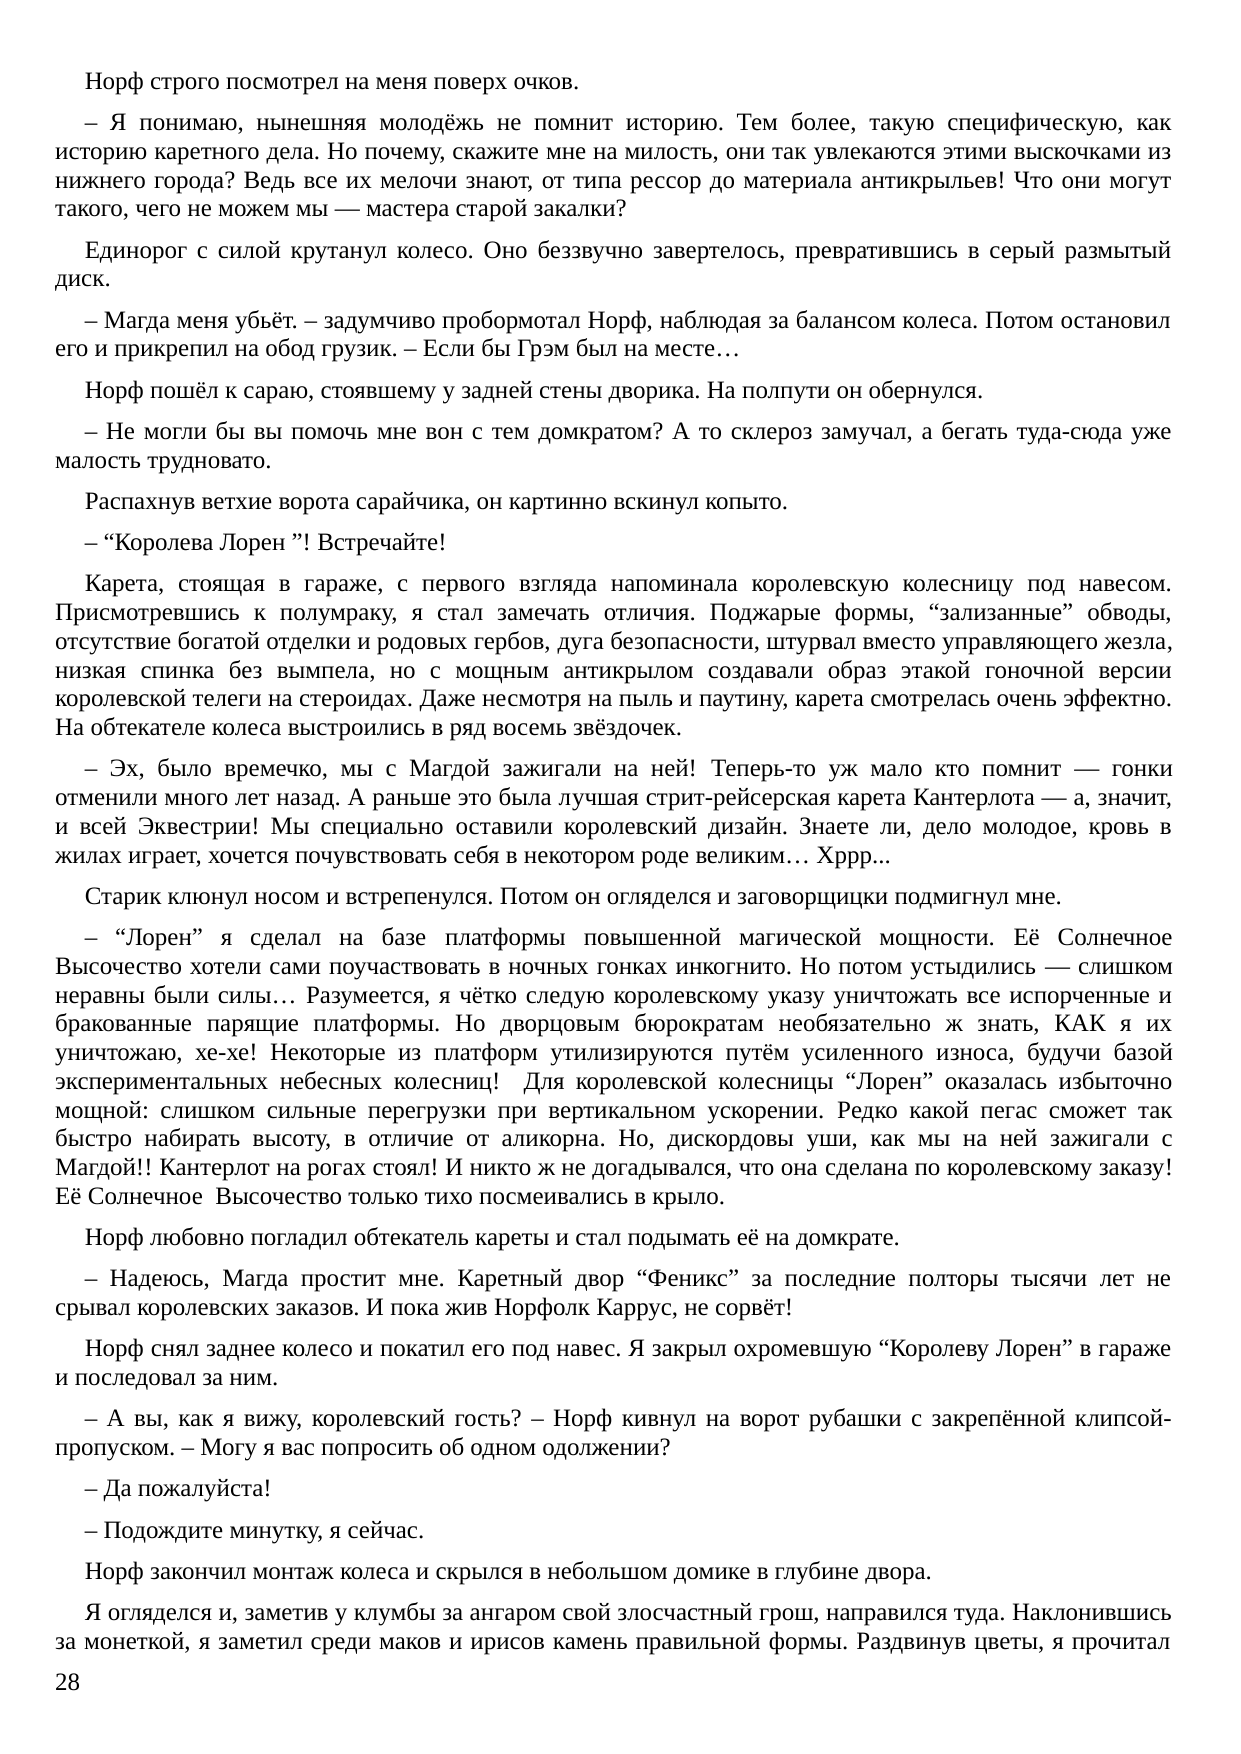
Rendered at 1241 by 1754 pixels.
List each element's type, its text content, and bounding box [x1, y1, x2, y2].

text – Магда меня убьёт. – задумчиво пробормотал Норф, наблюдая за балансом колеса. Потом остановил его и прикрепил на обод грузик. – Если бы Грэм был на месте… [55, 305, 1173, 362]
text Единорог с силой крутанул колесо. Оно беззвучно завертелось, превратившись в серый размытый диск. [55, 235, 1173, 292]
text – Я понимаю, нынешняя молодёжь не помнит историю. Тем более, такую специфическую, как историю каретного дела. Но почему, скажите мне на милость, они так увлекаются этими выскочками из нижнего города? Ведь все их мелочи знают, от типа рессор до материала антикрыльев! Что они могут такого, чего не можем мы — мастера старой закалки? [55, 107, 1173, 222]
text – Подождите минутку, я сейчас. [55, 1515, 1173, 1543]
text Старик клюнул носом и встрепенулся. Потом он огляделся и заговорщицки подмигнул мне. [55, 881, 1173, 910]
text – Не могли бы вы помочь мне вон с тем домкратом? А то склероз замучал, а бегать туда-сюда уже малость трудновато. [55, 416, 1173, 473]
text Я огляделся и, заметив у клумбы за ангаром свой злосчастный грош, направился туда. Наклонившись за монеткой, я заметил среди маков и ирисов камень правильной формы. Раздвинув цветы, я прочитал [55, 1597, 1173, 1655]
text – Надеюсь, Магда простит мне. Каретный двор “Феникс” за последние полторы тысячи лет не срывал королевских заказов. И пока жив Норфолк Каррус, не сорвёт! [55, 1263, 1173, 1321]
text Норф пошёл к сараю, стоявшему у задней стены дворика. На полпути он обернулся. [55, 375, 1173, 403]
text – А вы, как я вижу, королевский гость? – Норф кивнул на ворот рубашки с закрепённой клипсой-пропуском. – Могу я вас попросить об одном одолжении? [55, 1403, 1173, 1461]
text Норф закончил монтаж колеса и скрылся в небольшом домике в глубине двора. [55, 1556, 1173, 1585]
text Распахнув ветхие ворота сарайчика, он картинно вскинул копыто. [55, 486, 1173, 515]
text Карета, стоящая в гараже, с первого взгляда напоминала королевскую колесницу под навесом. Присмотревшись к полумраку, я стал замечать отличия. Поджарые формы, “зализанные” обводы, отсутствие богатой отделки и родовых гербов, дуга безопасности, штурвал вместо управляющего жезла, низкая спинка без вымпела, но с мощным антикрылом создавали образ этакой гоночной версии королевской телеги на стероидах. Даже несмотря на пыль и паутину, карета смотрелась очень эффектно. На обтекателе колеса выстроились в ряд восемь звёздочек. [55, 568, 1173, 741]
text Норф строго посмотрел на меня поверх очков. [55, 66, 1173, 95]
text – “Лорен” я сделал на базе платформы повышенной магической мощности. Её Солнечное Высочество хотели сами поучаствовать в ночных гонках инкогнито. Но потом устыдились — слишком неравны были силы… Разумеется, я чётко следую королевскому указу уничтожать все испорченные и бракованные парящие платформы. Но дворцовым бюрократам необязательно ж знать, КАК я их уничтожаю, хе-хе! Некоторые из платформ утилизируются путём усиленного износа, будучи базой экспериментальных небесных колесниц! Для королевской колесницы “Лорен” оказалась избыточно мощной: слишком сильные перегрузки при вертикальном ускорении. Редко какой пегас сможет так быстро набирать высоту, в отличие от аликорна. Но, дискордовы уши, как мы на ней зажигали с Магдой!! Кантерлот на рогах стоял! И никто ж не догадывался, что она сделана по королевскому заказу! Её Солнечное Высочество только тихо посмеивались в крыло. [55, 922, 1173, 1210]
text Норф любовно погладил обтекатель кареты и стал подымать её на домкрате. [55, 1222, 1173, 1251]
text – Эх, было времечко, мы с Магдой зажигали на ней! Теперь-то уж мало кто помнит — гонки отменили много лет назад. А раньше это была лучшая стрит-рейсерская карета Кантерлота — а, значит, и всей Эквестрии! Мы специально оставили королевский дизайн. Знаете ли, дело молодое, кровь в жилах играет, хочется почувствовать себя в некотором роде великим… Хррр... [55, 753, 1173, 868]
text Норф снял заднее колесо и покатил его под навес. Я закрыл охромевшую “Королеву Лорен” в гараже и последовал за ним. [55, 1333, 1173, 1391]
text – “Королева Лорен ”! Встречайте! [55, 527, 1173, 556]
text – Да пожалуйста! [55, 1473, 1173, 1502]
